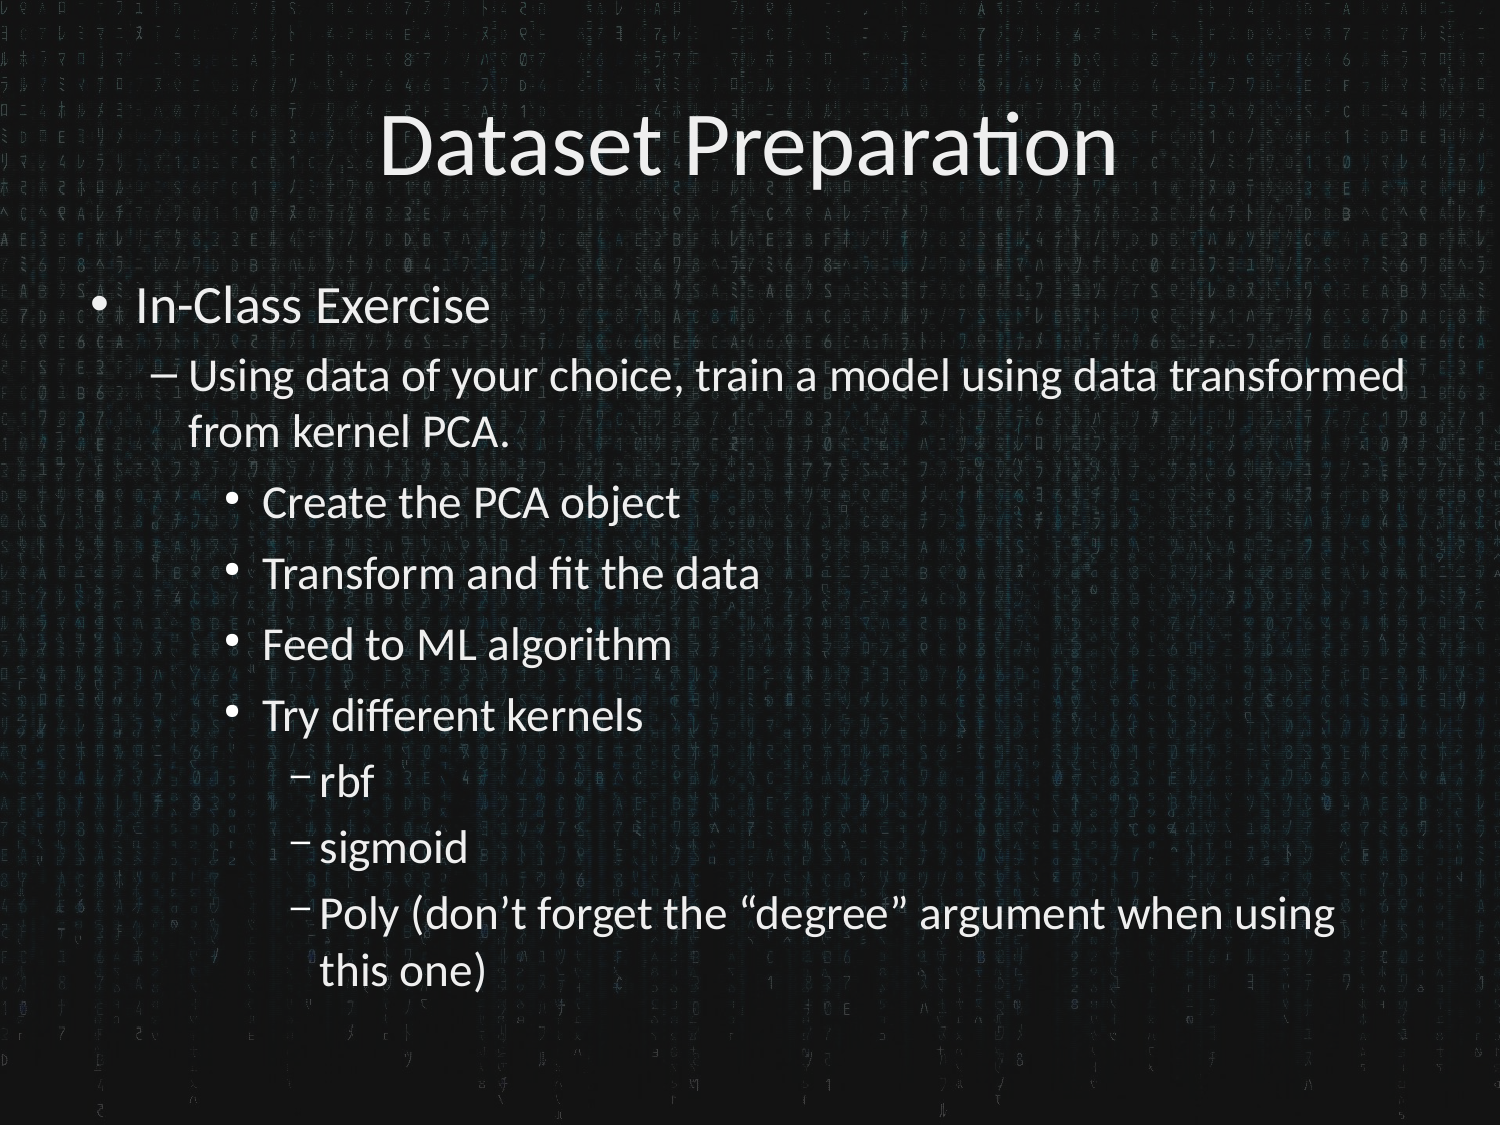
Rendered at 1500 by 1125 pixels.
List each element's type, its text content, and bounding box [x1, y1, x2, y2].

list In-Class Exercise Using data of your choice, train a model using data transformed from kernel PCA. Create the PCA object Transform and fit the data Feed to ML algorithm Try different kernels rbf sigmoid Poly (don’t forget the “degree” argument when using this one) [75, 262, 1425, 1005]
text_box [0, 0, 1500, 1125]
title Dataset Preparation [75, 45, 1425, 233]
